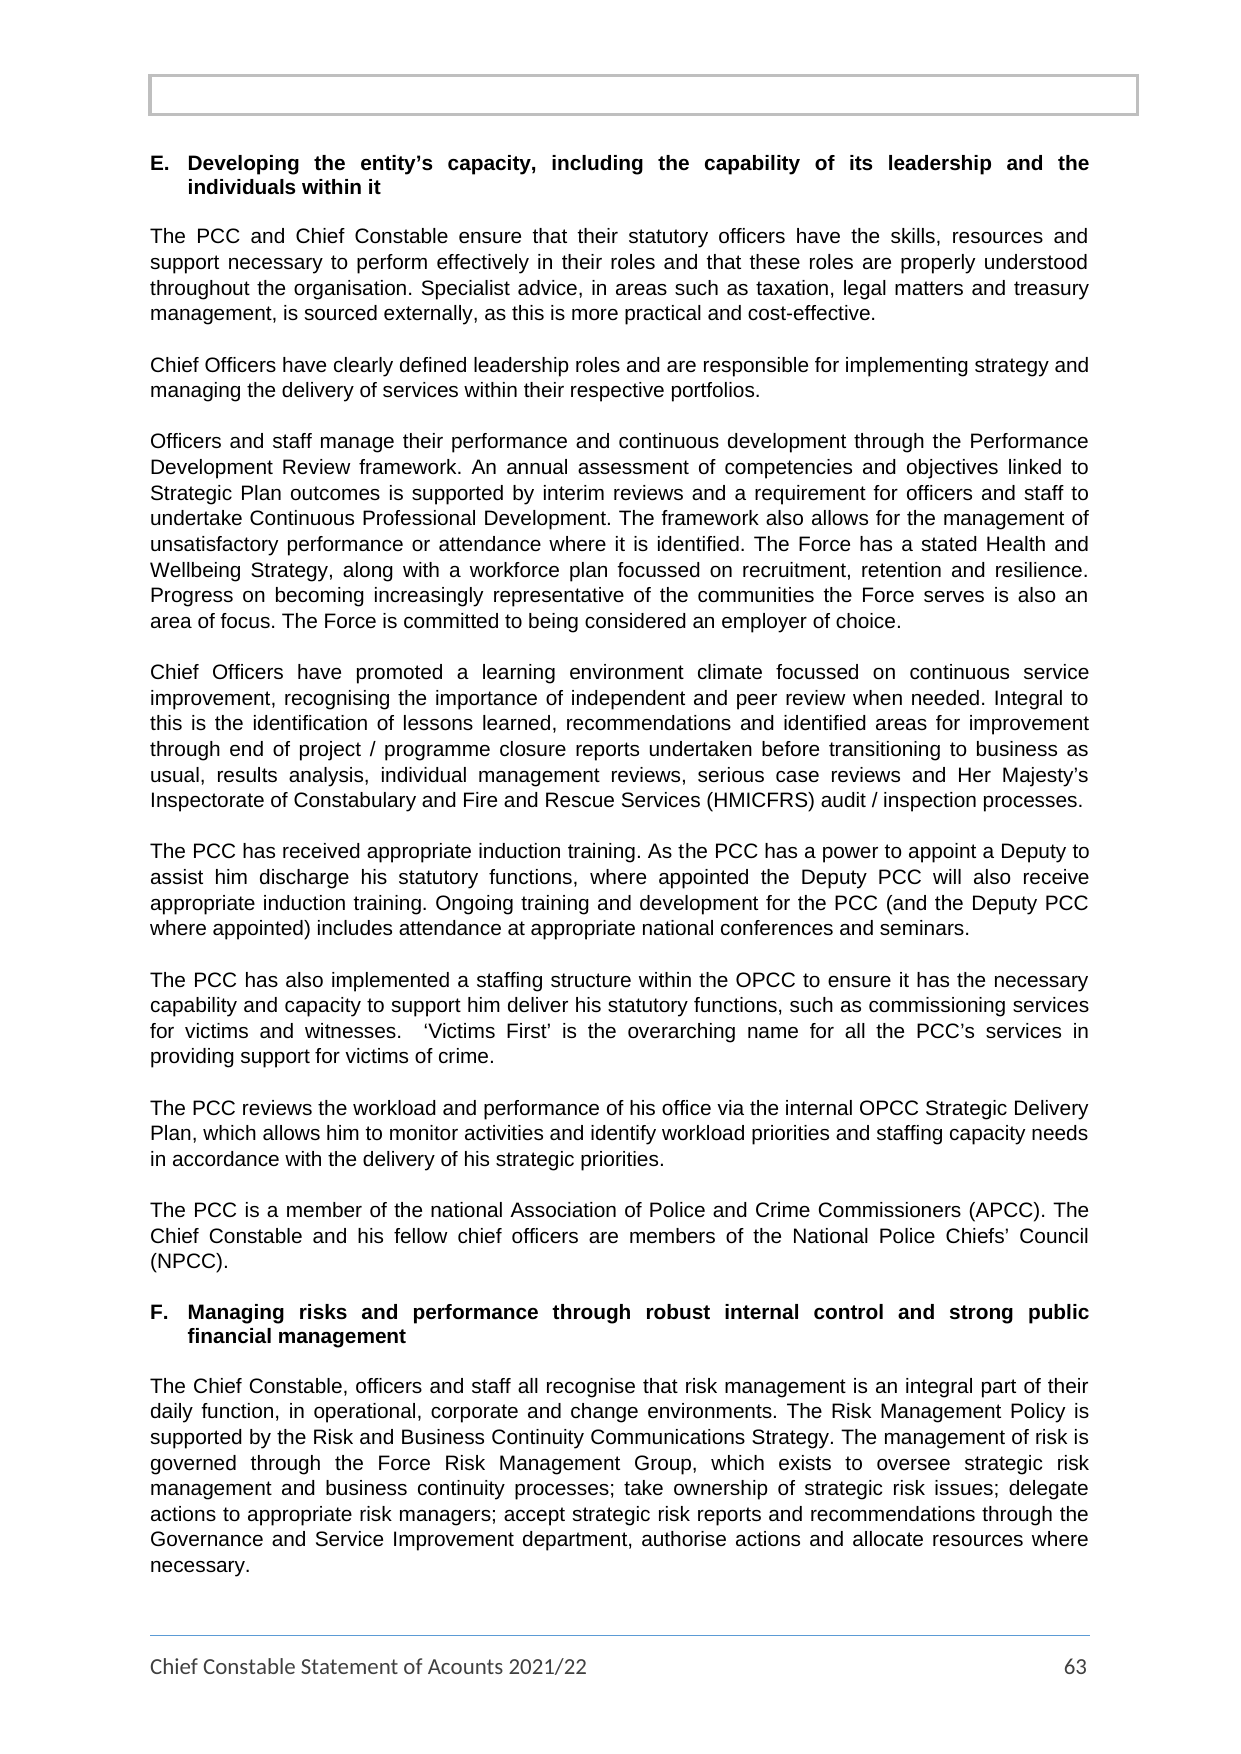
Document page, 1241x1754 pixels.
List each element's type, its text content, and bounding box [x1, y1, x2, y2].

list Developing the entity’s capacity, including the capability of its leadership and the individuals within it [150, 151, 1090, 199]
text The PCC and Chief Constable ensure that their statutory officers have the skills, resources and support necessary to perform effectively in their roles and that these roles are properly understood throughout the organisation. Specialist advice, in areas such as taxation, legal matters and treasury management, is sourced externally, as this is more practical and cost-effective. [150, 224, 1090, 325]
text The Chief Constable, officers and staff all recognise that risk management is an integral part of their daily function, in operational, corporate and change environments. The Risk Management Policy is supported by the Risk and Business Continuity Communications Strategy. The management of risk is governed through the Force Risk Management Group, which exists to oversee strategic risk management and business continuity processes; take ownership of strategic risk issues; delegate actions to appropriate risk managers; accept strategic risk reports and recommendations through the Governance and Service Improvement department, authorise actions and allocate resources where necessary. [150, 1373, 1090, 1577]
text The PCC has received appropriate induction training. As the PCC has a power to appoint a Deputy to assist him discharge his statutory functions, where appointed the Deputy PCC will also receive appropriate induction training. Ongoing training and development for the PCC (and the Deputy PCC where appointed) includes attendance at appropriate national conferences and seminars. [150, 839, 1090, 940]
text The PCC has also implemented a staffing structure within the OPCC to ensure it has the necessary capability and capacity to support him deliver his statutory functions, such as commissioning services for victims and witnesses. ‘Victims First’ is the overarching name for all the PCC’s services in providing support for victims of crime. [150, 967, 1090, 1068]
list Managing risks and performance through robust internal control and strong public financial management [150, 1300, 1090, 1348]
text Chief Officers have clearly defined leadership roles and are responsible for implementing strategy and managing the delivery of services within their respective portfolios. [150, 352, 1090, 402]
text Officers and staff manage their performance and continuous development through the Performance Development Review framework. An annual assessment of competencies and objectives linked to Strategic Plan outcomes is supported by interim reviews and a requirement for officers and staff to undertake Continuous Professional Development. The framework also allows for the management of unsatisfactory performance or attendance where it is identified. The Force has a stated Health and Wellbeing Strategy, along with a workforce plan focussed on recruitment, retention and resilience. Progress on becoming increasingly representative of the communities the Force serves is also an area of focus. The Force is committed to being considered an employer of choice. [150, 429, 1090, 633]
text The PCC is a member of the national Association of Police and Crime Commissioners (APCC). The Chief Constable and his fellow chief officers are members of the National Police Chiefs’ Council (NPCC). [150, 1198, 1090, 1273]
text Chief Officers have promoted a learning environment climate focussed on continuous service improvement, recognising the importance of independent and peer review when needed. Integral to this is the identification of lessons learned, recommendations and identified areas for improvement through end of project / programme closure reports undertaken before transitioning to business as usual, results analysis, individual management reviews, serious case reviews and Her Majesty’s Inspectorate of Constabulary and Fire and Rescue Services (HMICFRS) audit / inspection processes. [150, 660, 1090, 812]
text The PCC reviews the workload and performance of his office via the internal OPCC Strategic Delivery Plan, which allows him to monitor activities and identify workload priorities and staffing capacity needs in accordance with the delivery of his strategic priorities. [150, 1096, 1090, 1171]
